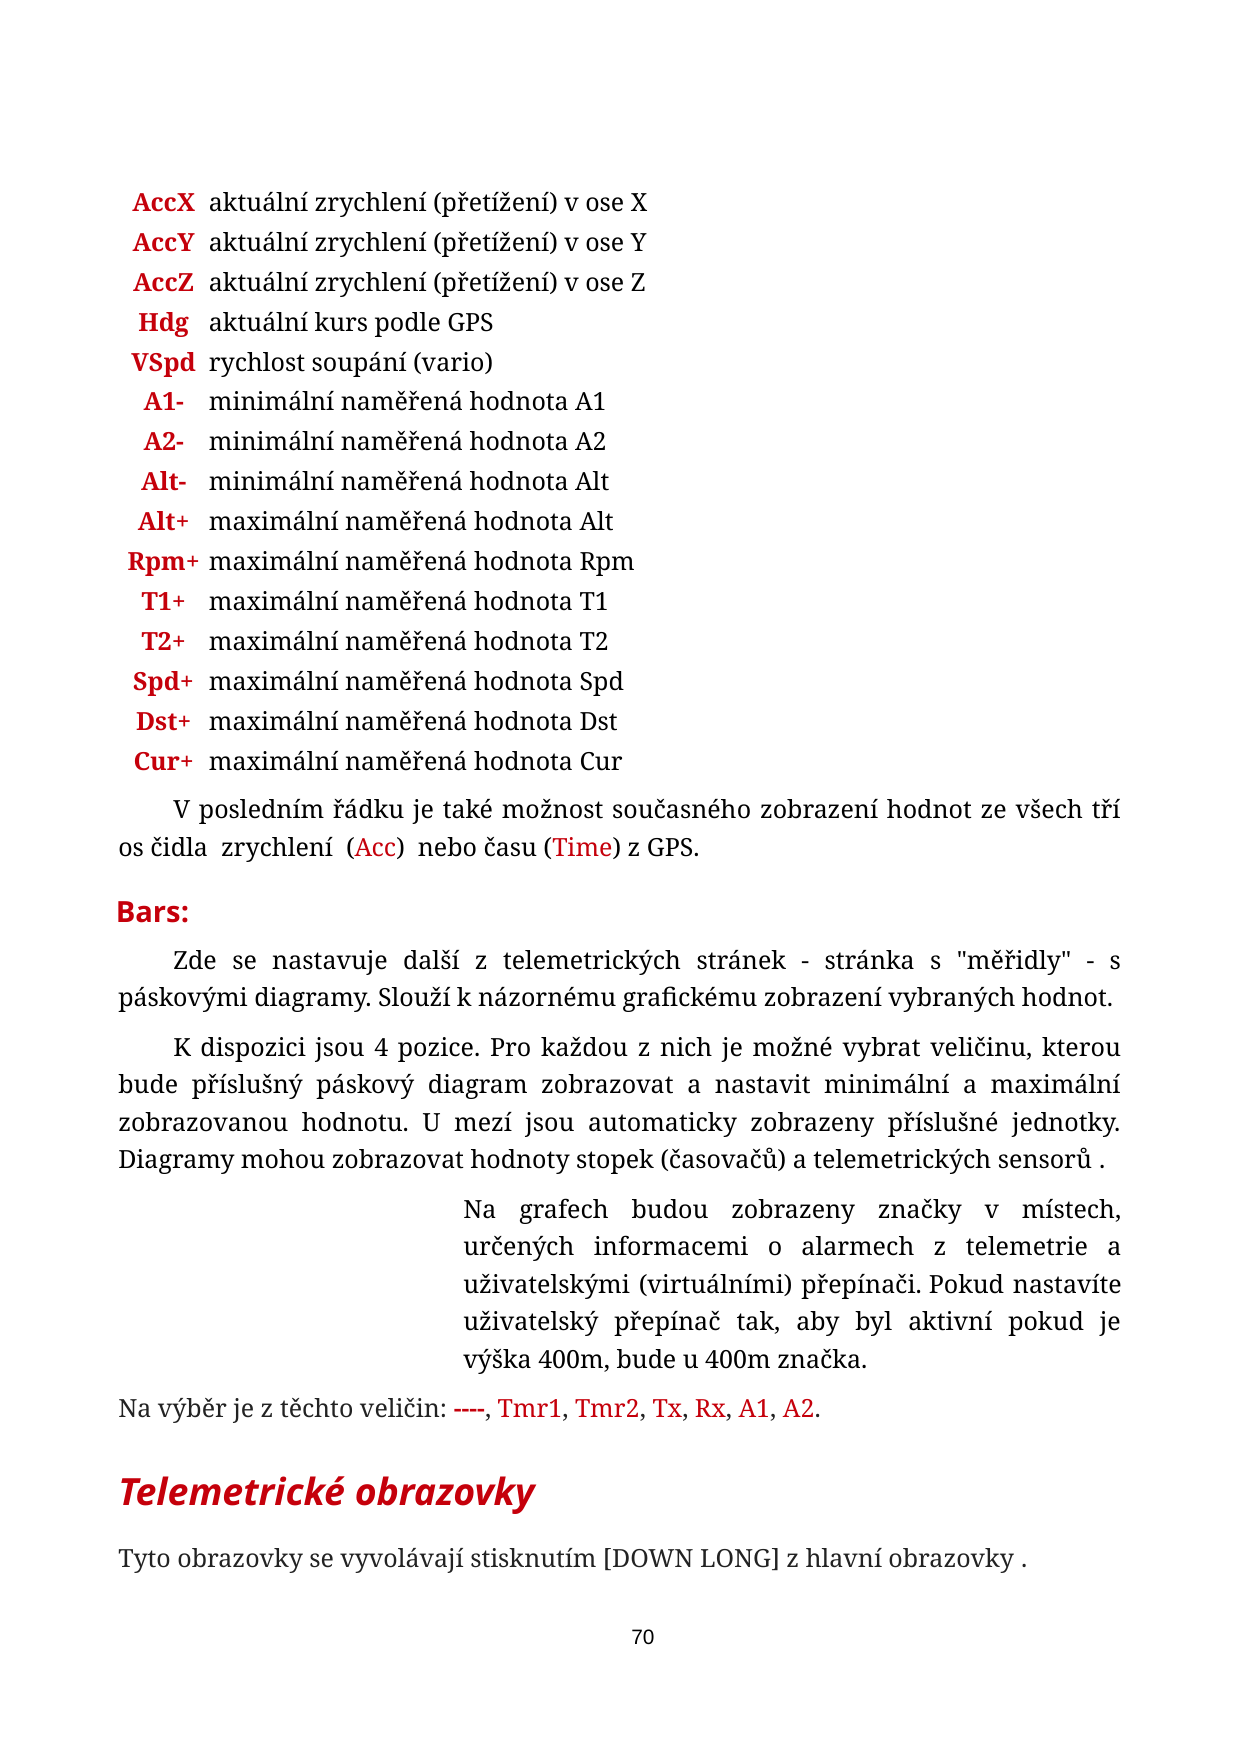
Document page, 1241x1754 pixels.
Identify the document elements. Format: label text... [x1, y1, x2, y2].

table_cell aktuální kurs podle GPS [209, 301, 772, 341]
text V posledním řádku je také možnost současného zobrazení hodnot ze všech tří os čidla zrychlení (Acc) nebo času (Time) z GPS. [118, 792, 1122, 863]
table_cell maximální naměřená hodnota Rpm [209, 541, 772, 581]
table_cell Hdg [118, 301, 209, 341]
table_cell T2+ [118, 621, 209, 660]
table_cell aktuální zrychlení (přetížení) v ose Y [209, 222, 772, 261]
table_cell maximální naměřená hodnota T1 [209, 581, 772, 621]
table_cell Alt+ [118, 501, 209, 541]
table_cell maximální naměřená hodnota Dst [209, 700, 772, 740]
table_cell maximální naměřená hodnota Cur [209, 740, 772, 780]
table_cell rychlost soupání (vario) [209, 341, 772, 381]
table_cell AccY [118, 222, 209, 261]
table_cell aktuální zrychlení (přetížení) v ose X [209, 182, 772, 222]
table_cell minimální naměřená hodnota Alt [209, 461, 772, 501]
text K dispozici jsou 4 pozice. Pro každou z nich je možné vybrat veličinu, kterou bude příslušný páskový diagram zobrazovat a nastavit minimální a maximální zobrazovanou hodnotu. U mezí jsou automaticky zobrazeny příslušné jednotky. Diagramy mohou zobrazovat hodnoty stopek (časovačů) a telemetrických sensorů . [118, 1029, 1122, 1176]
subtitle Bars: [116, 891, 1122, 931]
table_cell Cur+ [118, 740, 209, 780]
table_cell Spd+ [118, 660, 209, 700]
text Na výběr je z těchto veličin: ----, Tmr1, Tmr2, Tx, Rx, A1, A2. [118, 1391, 1131, 1425]
table_cell maximální naměřená hodnota Alt [209, 501, 772, 541]
text Zde se nastavuje další z telemetrických stránek - stránka s "měřidly" - s páskovými diagramy. Slouží k názornému grafickému zobrazení vybraných hodnot. [118, 942, 1122, 1014]
table_cell Alt- [118, 461, 209, 501]
table_cell A2- [118, 421, 209, 461]
subtitle Telemetrické obrazovky [118, 1465, 1122, 1516]
table_cell VSpd [118, 341, 209, 381]
text Tyto obrazovky se vyvolávají stisknutím [DOWN LONG] z hlavní obrazovky . [118, 1540, 1122, 1574]
table_cell A1- [118, 381, 209, 421]
table_cell Dst+ [118, 700, 209, 740]
table_cell minimální naměřená hodnota A1 [209, 381, 772, 421]
table_cell AccX [118, 182, 209, 222]
table_cell AccZ [118, 261, 209, 301]
table_cell minimální naměřená hodnota A2 [209, 421, 772, 461]
table_cell maximální naměřená hodnota T2 [209, 621, 772, 660]
text Na grafech budou zobrazeny značky v místech, určených informacemi o alarmech z telemetrie a uživatelskými (virtuálními) přepínači. Pokud nastavíte uživatelský přepínač tak, aby byl aktivní pokud je výška 400m, bude u 400m značka. [118, 1192, 1122, 1375]
table_cell T1+ [118, 581, 209, 621]
table_cell aktuální zrychlení (přetížení) v ose Z [209, 261, 772, 301]
table_cell Rpm+ [118, 541, 209, 581]
table_cell maximální naměřená hodnota Spd [209, 660, 772, 700]
